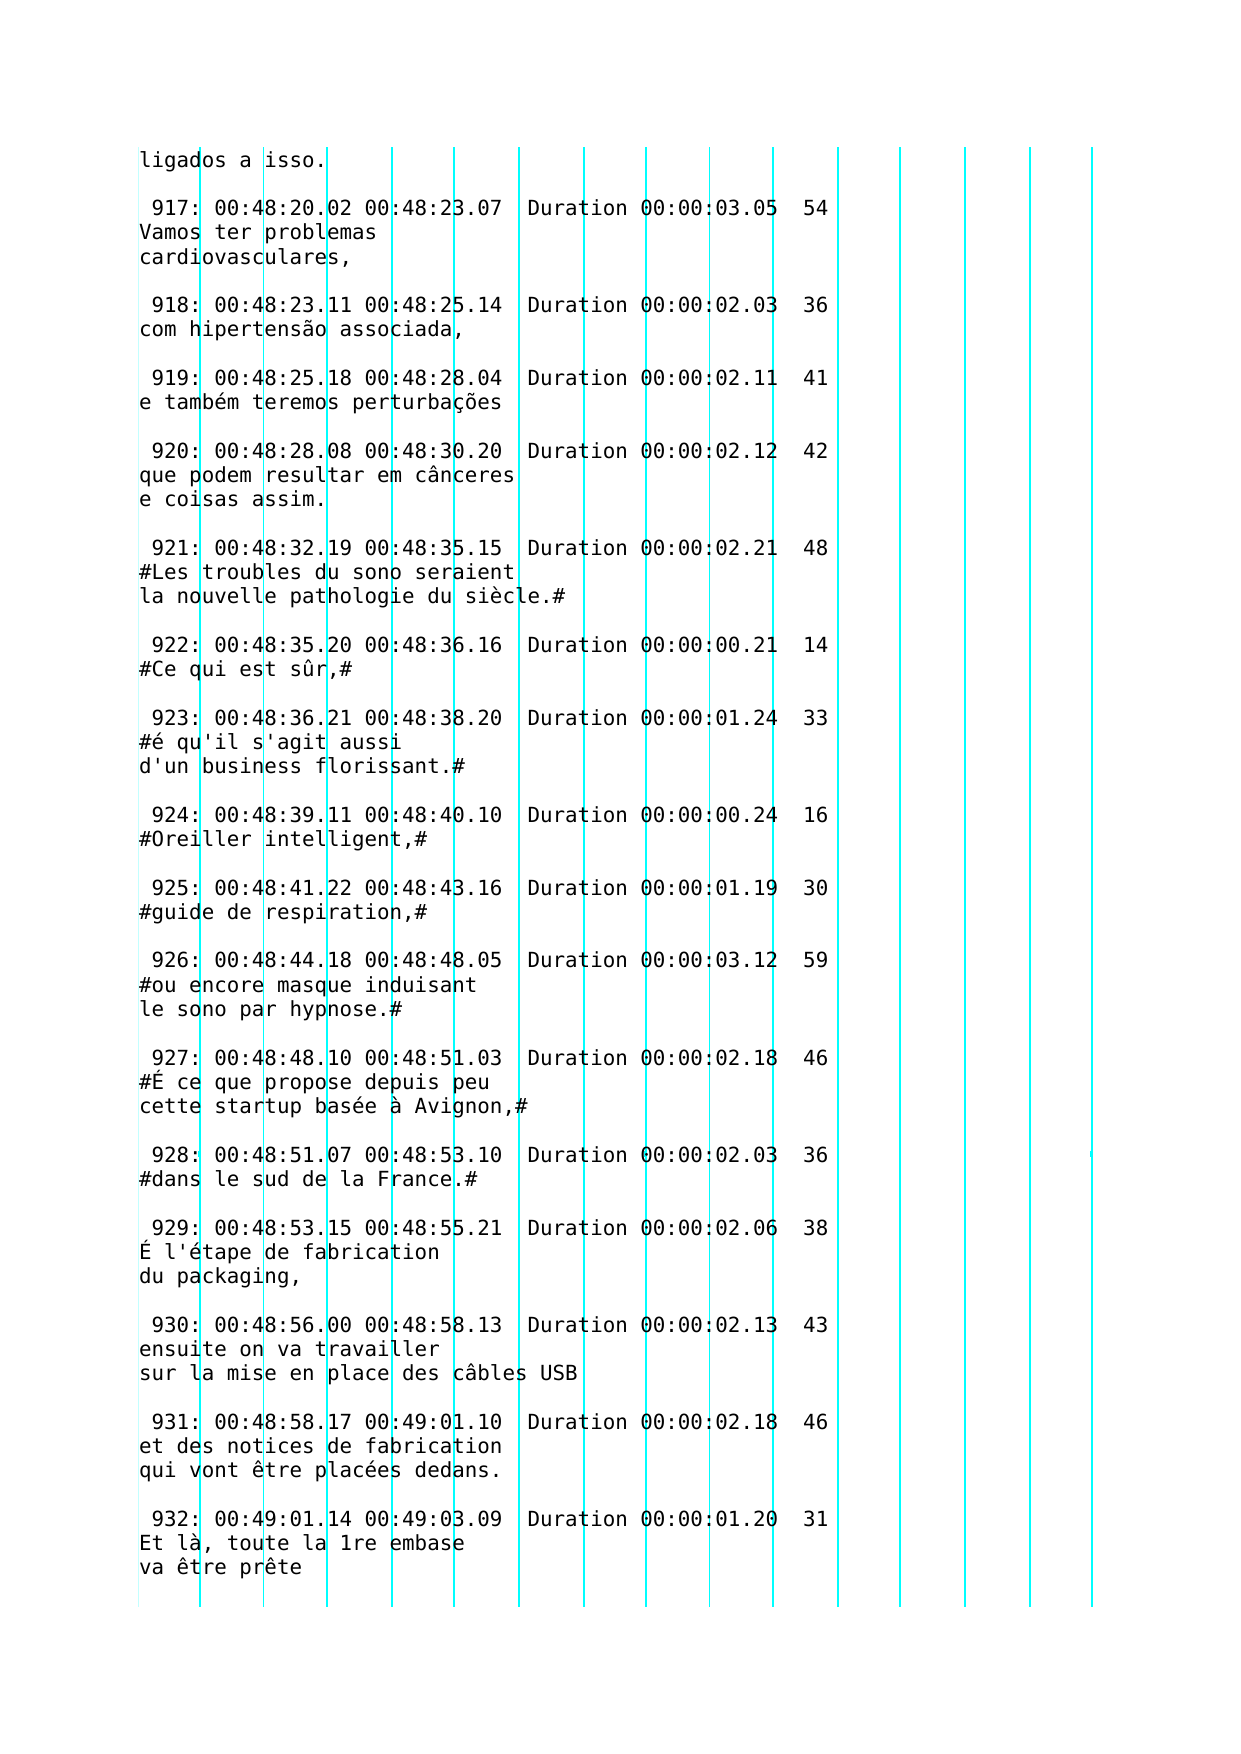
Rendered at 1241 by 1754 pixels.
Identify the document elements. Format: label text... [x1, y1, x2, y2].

text 918: 00:48:23.11 00:48:25.14 Duration 00:00:02.03 36 [139, 293, 1101, 317]
text 921: 00:48:32.19 00:48:35.15 Duration 00:00:02.21 48 [139, 536, 1101, 560]
text le sono par hypnose.# [139, 997, 1101, 1021]
text 920: 00:48:28.08 00:48:30.20 Duration 00:00:02.12 42 [139, 439, 1101, 463]
text 928: 00:48:51.07 00:48:53.10 Duration 00:00:02.03 36 [139, 1143, 1101, 1167]
text #guide de respiration,# [139, 900, 1101, 924]
text 924: 00:48:39.11 00:48:40.10 Duration 00:00:00.24 16 [139, 803, 1101, 827]
text 927: 00:48:48.10 00:48:51.03 Duration 00:00:02.18 46 [139, 1046, 1101, 1070]
text #Ce qui est sûr,# [139, 657, 1101, 682]
text 919: 00:48:25.18 00:48:28.04 Duration 00:00:02.11 41 [139, 366, 1101, 390]
text #Les troubles du sono seraient [139, 560, 1101, 584]
text que podem resultar em cânceres [139, 463, 1101, 487]
text du packaging, [139, 1264, 1101, 1288]
text qui vont être placées dedans. [139, 1458, 1101, 1482]
picture [138, 147, 1102, 1607]
text e coisas assim. [139, 487, 1101, 512]
text 932: 00:49:01.14 00:49:03.09 Duration 00:00:01.20 31 [139, 1507, 1101, 1531]
text Et là, toute la 1re embase [139, 1531, 1101, 1555]
text et des notices de fabrication [139, 1434, 1101, 1458]
text 931: 00:48:58.17 00:49:01.10 Duration 00:00:02.18 46 [139, 1410, 1101, 1434]
text #ou encore masque induisant [139, 973, 1101, 997]
text #dans le sud de la France.# [139, 1167, 1101, 1191]
text #Oreiller intelligent,# [139, 827, 1101, 851]
text 923: 00:48:36.21 00:48:38.20 Duration 00:00:01.24 33 [139, 706, 1101, 730]
text 917: 00:48:20.02 00:48:23.07 Duration 00:00:03.05 54 [139, 196, 1101, 220]
text com hipertensão associada, [139, 317, 1101, 342]
text É l'étape de fabrication [139, 1240, 1101, 1264]
text d'un business florissant.# [139, 754, 1101, 779]
text ensuite on va travailler [139, 1337, 1101, 1361]
text cardiovasculares, [139, 245, 1101, 269]
text #É ce que propose depuis peu [139, 1070, 1101, 1094]
text sur la mise en place des câbles USB [139, 1361, 1101, 1385]
text Vamos ter problemas [139, 220, 1101, 245]
text cette startup basée à Avignon,# [139, 1094, 1101, 1118]
text #é qu'il s'agit aussi [139, 730, 1101, 754]
text e também teremos perturbações [139, 390, 1101, 414]
text ligados a isso. [139, 148, 1101, 172]
text 930: 00:48:56.00 00:48:58.13 Duration 00:00:02.13 43 [139, 1313, 1101, 1337]
text la nouvelle pathologie du siècle.# [139, 584, 1101, 609]
text 926: 00:48:44.18 00:48:48.05 Duration 00:00:03.12 59 [139, 948, 1101, 973]
text 929: 00:48:53.15 00:48:55.21 Duration 00:00:02.06 38 [139, 1216, 1101, 1240]
text 925: 00:48:41.22 00:48:43.16 Duration 00:00:01.19 30 [139, 876, 1101, 900]
text va être prête [139, 1555, 1101, 1579]
text 922: 00:48:35.20 00:48:36.16 Duration 00:00:00.21 14 [139, 633, 1101, 657]
